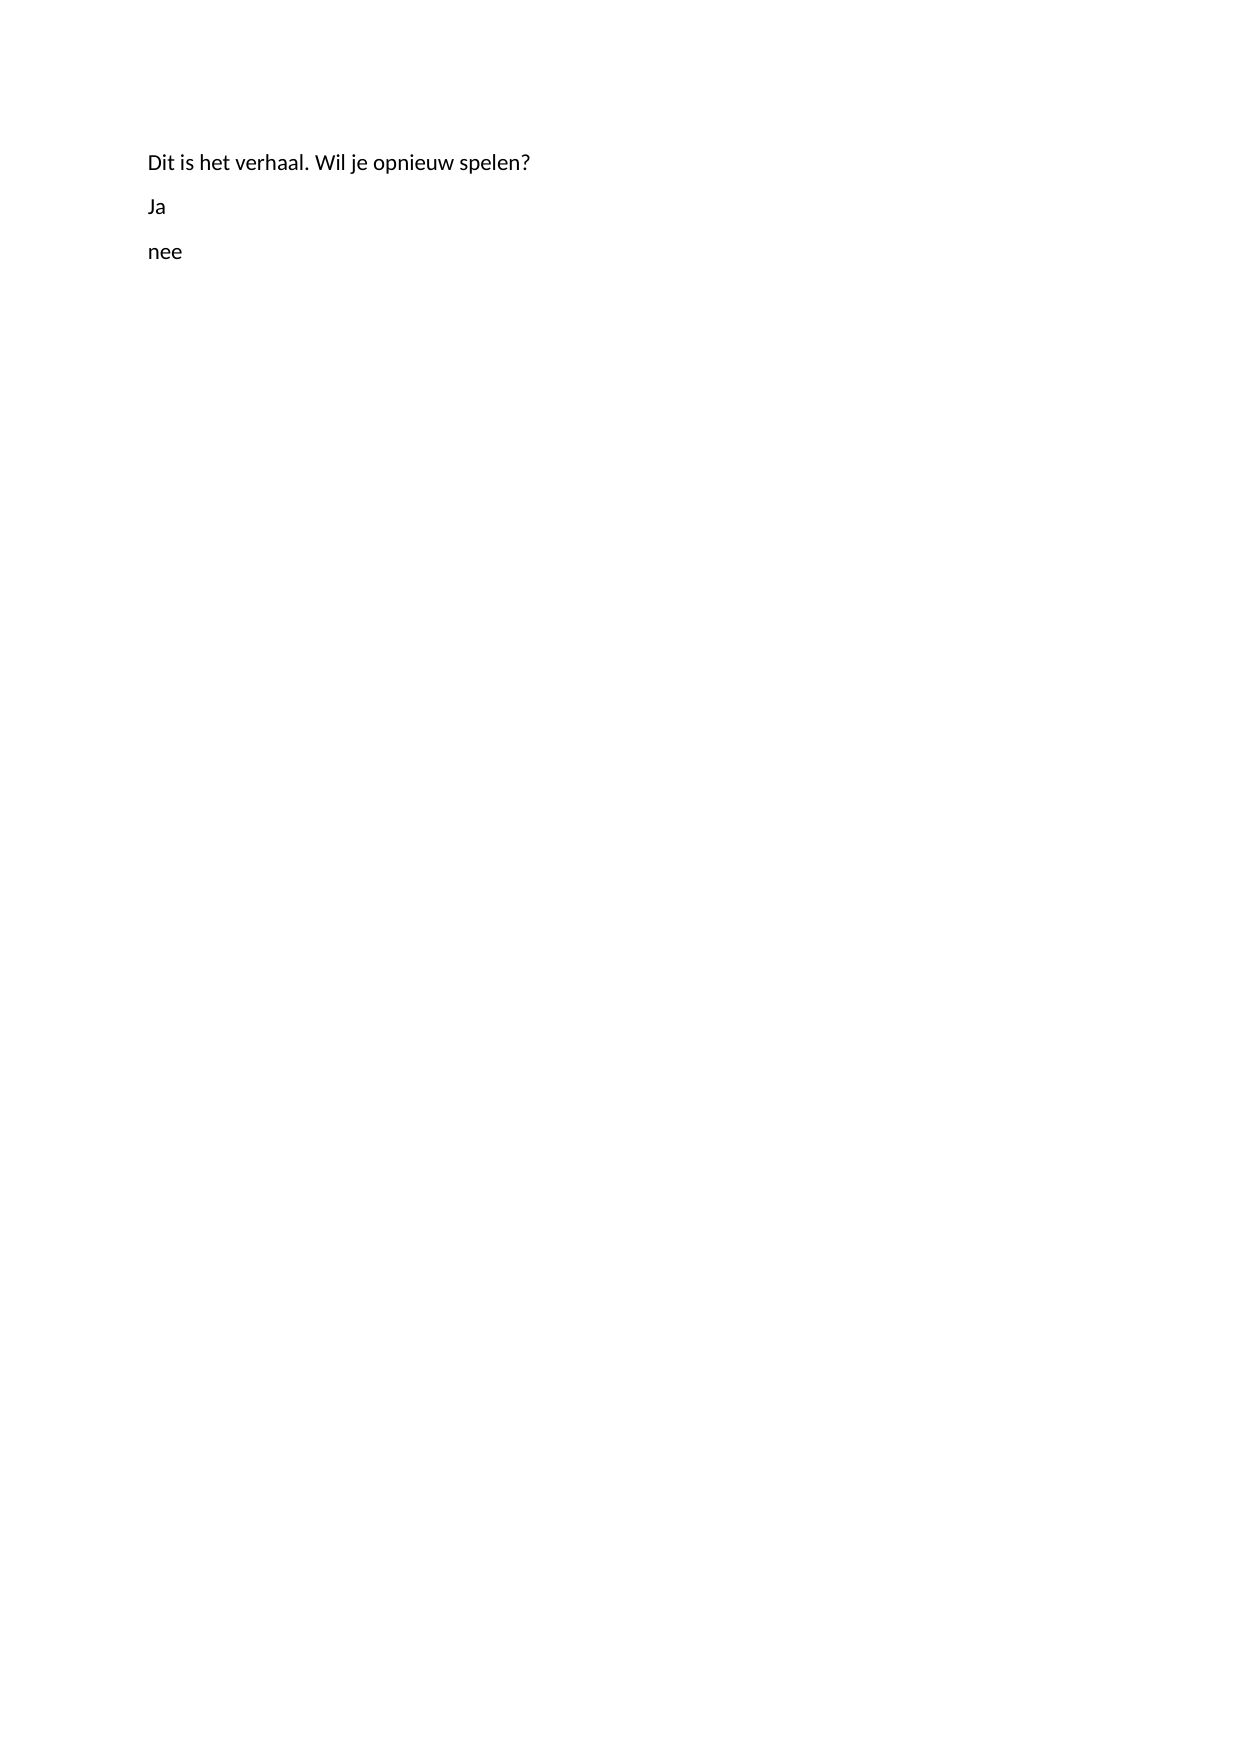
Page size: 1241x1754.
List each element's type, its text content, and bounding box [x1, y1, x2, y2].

text Dit is het verhaal. Wil je opnieuw spelen? [148, 148, 1093, 176]
text nee [148, 237, 1093, 265]
text Ja [148, 192, 1093, 221]
